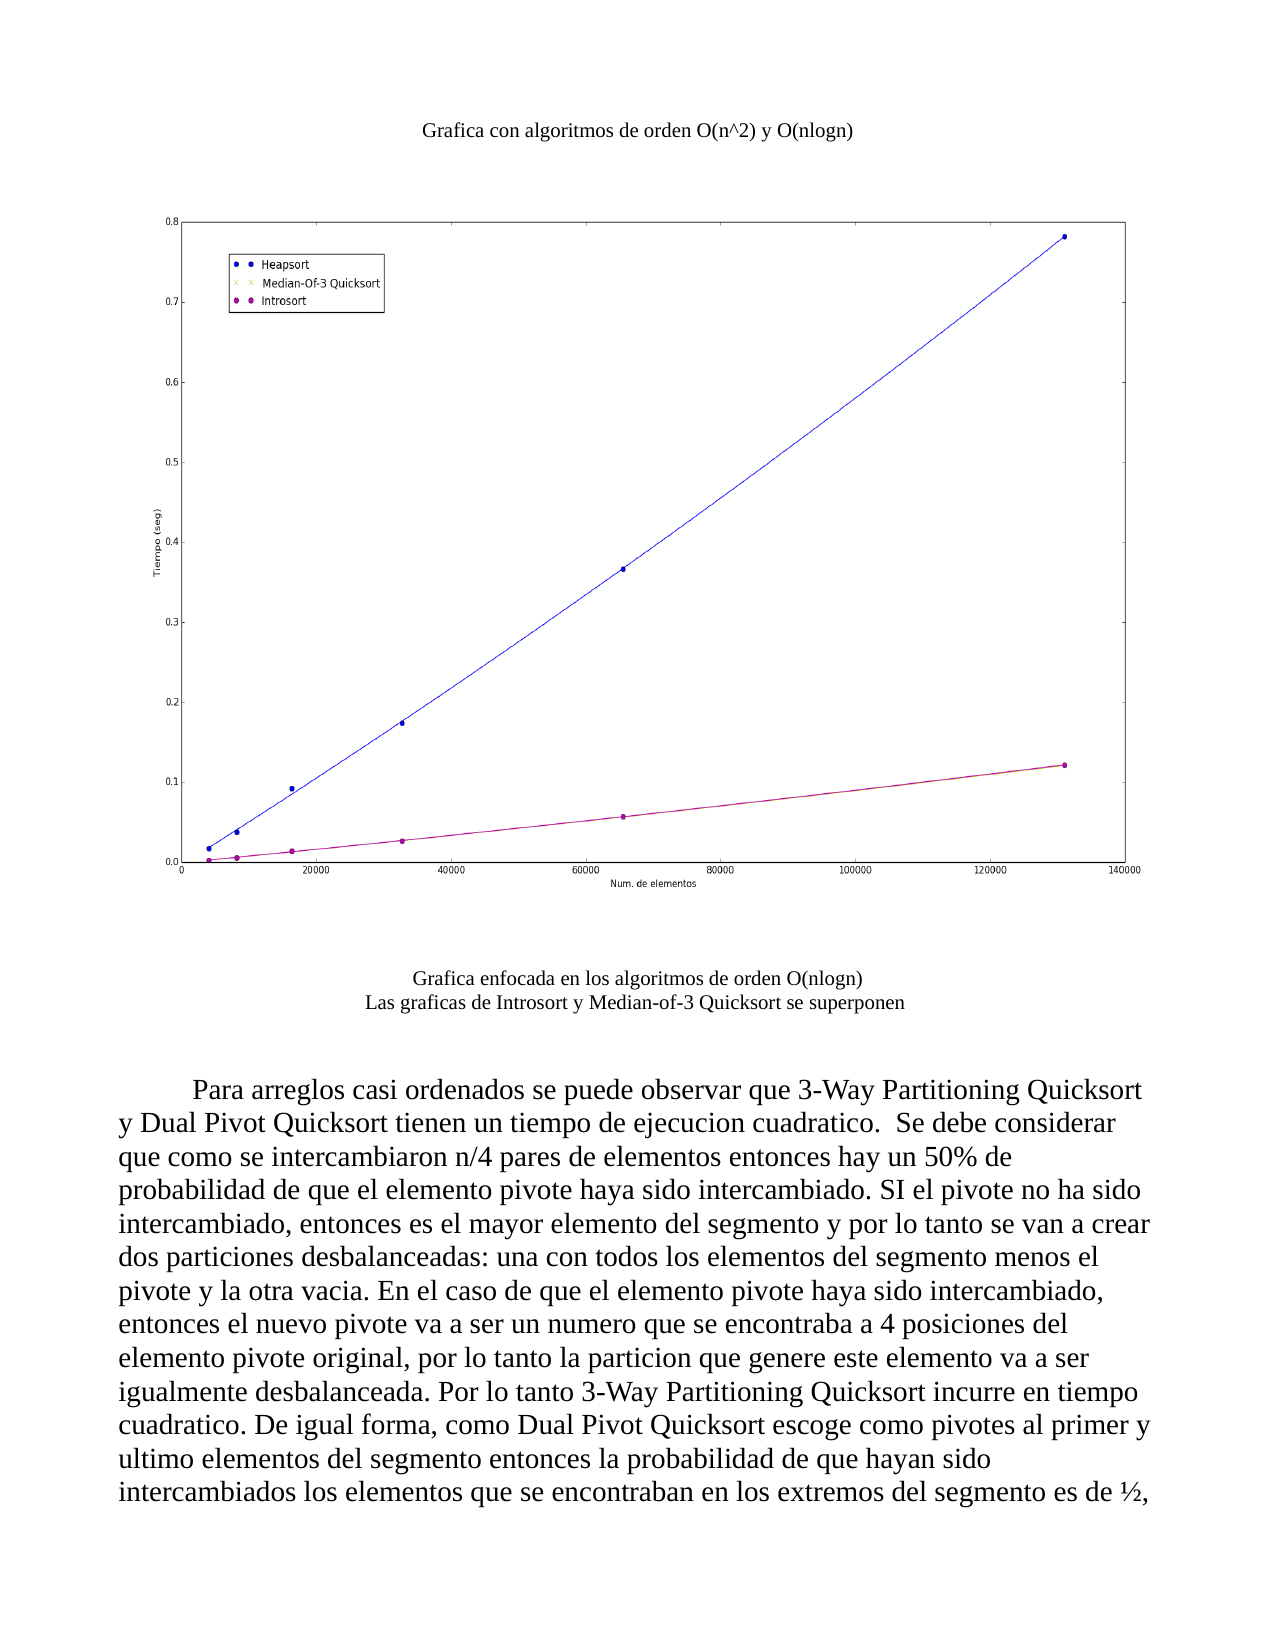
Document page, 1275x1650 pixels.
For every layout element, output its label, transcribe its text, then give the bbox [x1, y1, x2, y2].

picture [29, 142, 1246, 942]
text Grafica con algoritmos de orden O(n^2) y O(nlogn) [118, 118, 1157, 142]
text Grafica enfocada en los algoritmos de orden O(nlogn) [118, 966, 1157, 990]
text Las graficas de Introsort y Median-of-3 Quicksort se superponen [118, 990, 1157, 1014]
text Para arreglos casi ordenados se puede observar que 3-Way Partitioning Quicksort y Dual Pivot Quicksort tienen un tiempo de ejecucion cuadratico. Se debe considerar que como se intercambiaron n/4 pares de elementos entonces hay un 50% de probabilidad de que el elemento pivote haya sido intercambiado. SI el pivote no ha sido intercambiado, entonces es el mayor elemento del segmento y por lo tanto se van a crear dos particiones desbalanceadas: una con todos los elementos del segmento menos el pivote y la otra vacia. En el caso de que el elemento pivote haya sido intercambiado, entonces el nuevo pivote va a ser un numero que se encontraba a 4 posiciones del elemento pivote original, por lo tanto la particion que genere este elemento va a ser igualmente desbalanceada. Por lo tanto 3-Way Partitioning Quicksort incurre en tiempo cuadratico. De igual forma, como Dual Pivot Quicksort escoge como pivotes al primer y ultimo elementos del segmento entonces la probabilidad de que hayan sido intercambiados los elementos que se encontraban en los extremos del segmento es de ½, [118, 1072, 1157, 1508]
